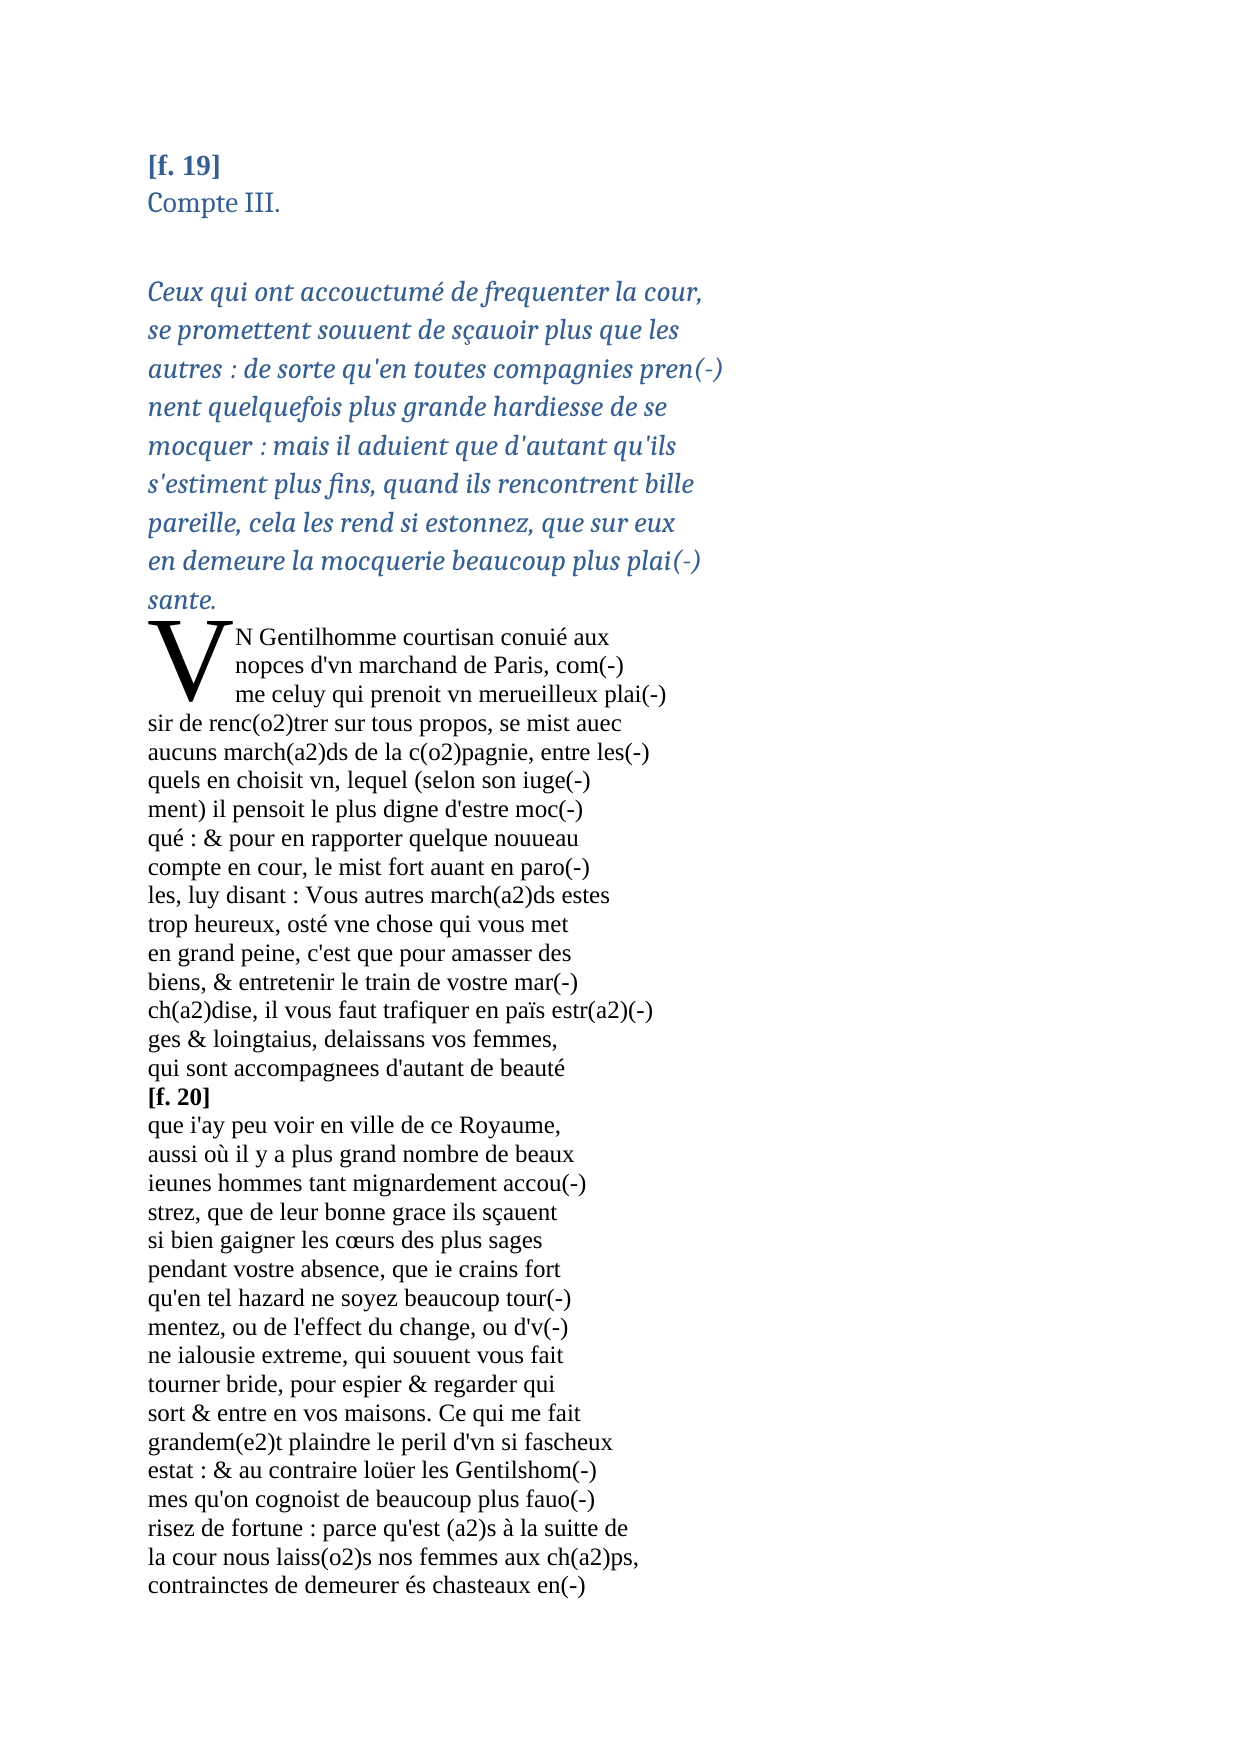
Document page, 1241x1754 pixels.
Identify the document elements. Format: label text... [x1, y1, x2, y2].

subtitle [f. 19] Compte III. [148, 148, 1093, 220]
subtitle Ceux qui ont accouctumé de frequenter la cour, se promettent souuent de sçauoir plus que les autres : de sorte qu'en toutes compagnies pren(-) nent quelquefois plus grande hardiesse de se mocquer : mais il aduient que d'autant qu'ils s'estiment plus fins, quand ils rencontrent bille pareille, cela les rend si estonnez, que sur eux en demeure la mocquerie beaucoup plus plai(-) sante. [148, 275, 1093, 617]
text VN Gentilhomme courtisan conuié aux nopces d'vn marchand de Paris, com(-) me celuy qui prenoit vn merueilleux plai(-) sir de renc(o2)trer sur tous propos, se mist auec aucuns march(a2)ds de la c(o2)pagnie, entre les(-) quels en choisit vn, lequel (selon son iuge(-) ment) il pensoit le plus digne d'estre moc(-) qué : & pour en rapporter quelque nouueau compte en cour, le mist fort auant en paro(-) les, luy disant : Vous autres march(a2)ds estes trop heureux, osté vne chose qui vous met en grand peine, c'est que pour amasser des biens, & entretenir le train de vostre mar(-) ch(a2)dise, il vous faut trafiquer en païs estr(a2)(-) ges & loingtaius, delaissans vos femmes, qui sont accompagnees d'autant de beauté [f. 20] que i'ay peu voir en ville de ce Royaume, aussi où il y a plus grand nombre de beaux ieunes hommes tant mignardement accou(-) strez, que de leur bonne grace ils sçauent si bien gaigner les cœurs des plus sages pendant vostre absence, que ie crains fort qu'en tel hazard ne soyez beaucoup tour(-) mentez, ou de l'effect du change, ou d'v(-) ne ialousie extreme, qui souuent vous fait tourner bride, pour espier & regarder qui sort & entre en vos maisons. Ce qui me fait grandem(e2)t plaindre le peril d'vn si fascheux estat : & au contraire loüer les Gentilshom(-) mes qu'on cognoist de beaucoup plus fauo(-) risez de fortune : parce qu'est (a2)s à la suitte de la cour nous laiss(o2)s nos femmes aux ch(a2)ps, contrainctes de demeurer és chasteaux en(-) [148, 622, 1093, 1599]
